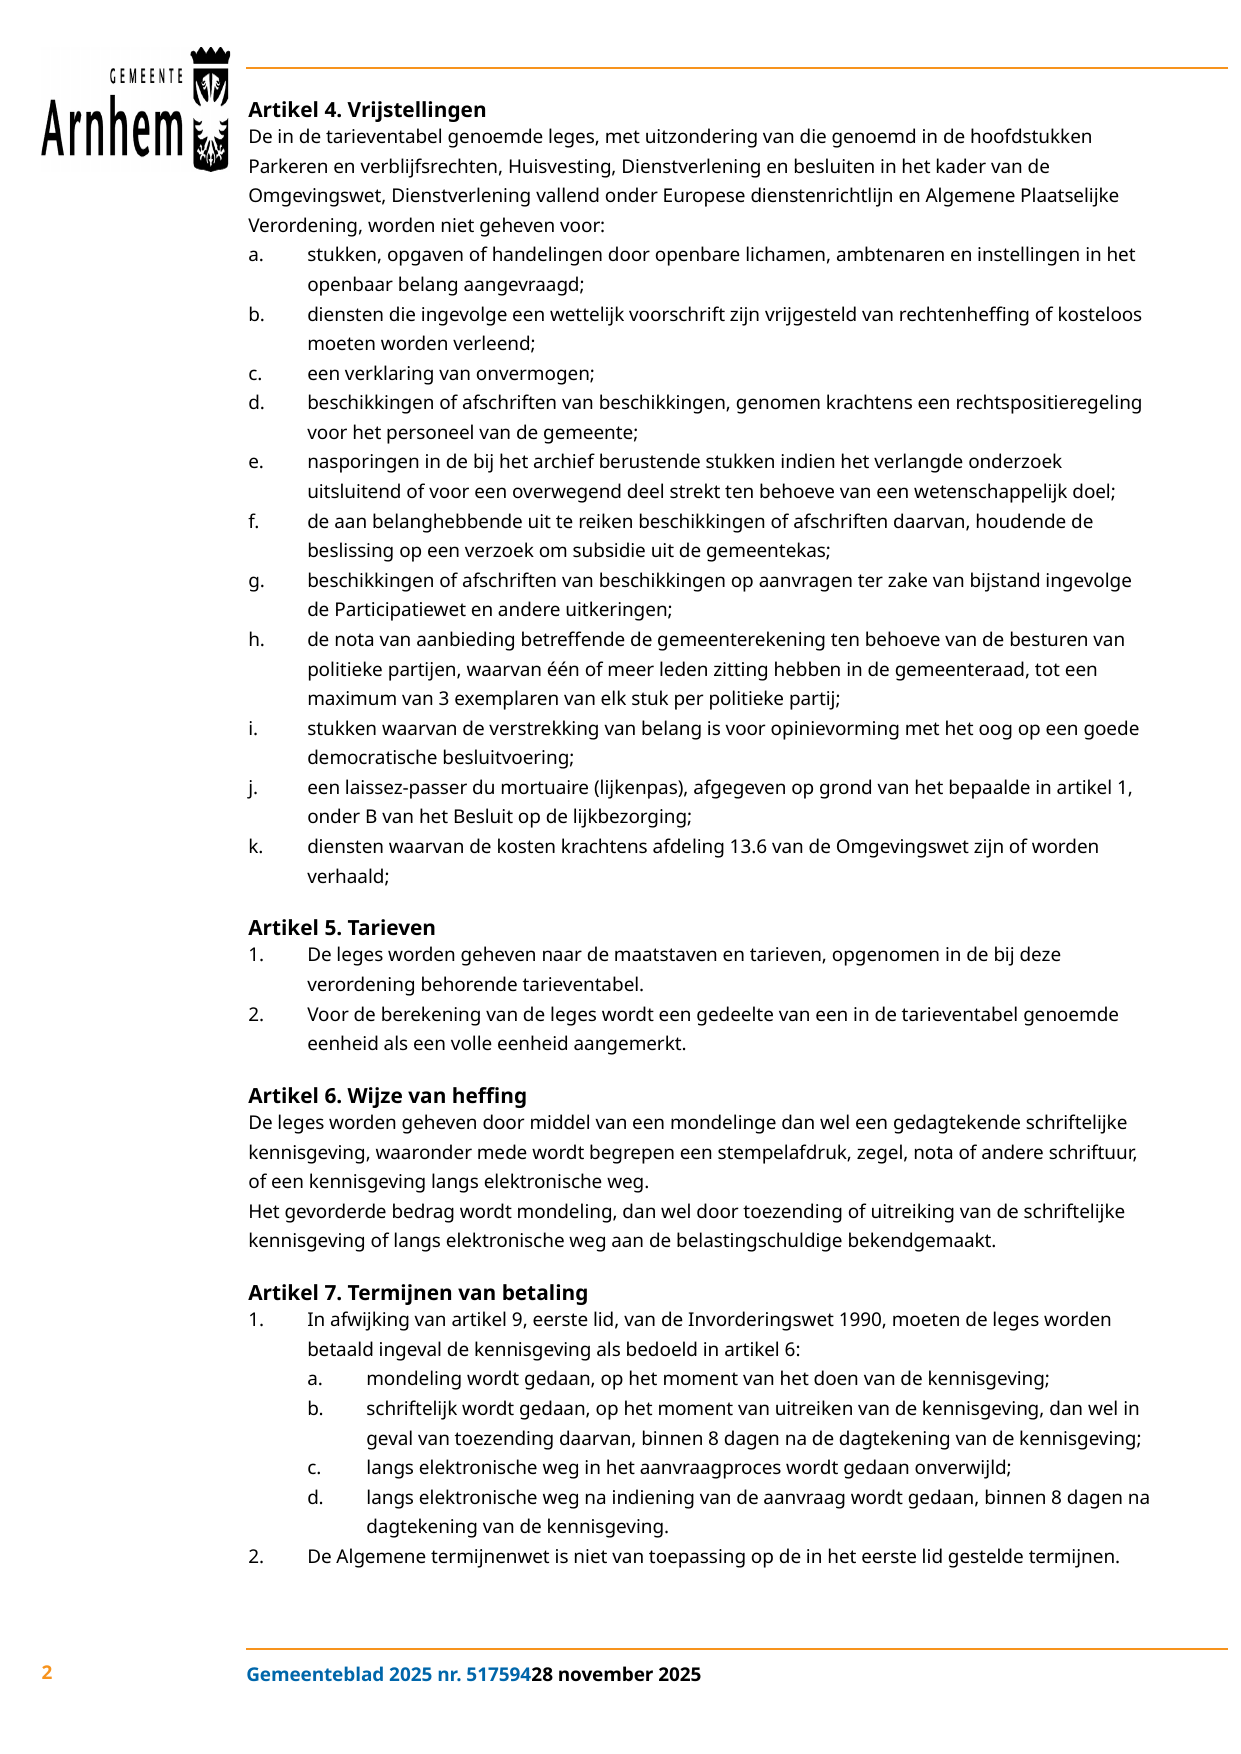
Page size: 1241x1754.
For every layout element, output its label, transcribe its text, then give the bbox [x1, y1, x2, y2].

text Artikel 6. Wijze van heffing [248, 1081, 1152, 1109]
list In afwijking van artikel 9, eerste lid, van de Invorderingswet 1990, moeten de leges worden betaald ingeval de kennisgeving als bedoeld in artikel 6: [248, 1306, 1152, 1362]
text Artikel 4. Vrijstellingen [248, 95, 1152, 123]
list nasporingen in de bij het archief berustende stukken indien het verlangde onderzoek uitsluitend of voor een overwegend deel strekt ten behoeve van een wetenschappelijk doel; [248, 449, 1152, 504]
list mondeling wordt gedaan, op het moment van het doen van de kennisgeving; [307, 1366, 1152, 1391]
list diensten die ingevolge een wettelijk voorschrift zijn vrijgesteld van rechtenheffing of kosteloos moeten worden verleend; [248, 301, 1152, 356]
list De leges worden geheven naar de maatstaven en tarieven, opgenomen in de bij deze verordening behorende tarieventabel. [248, 942, 1152, 997]
list een verklaring van onvermogen; [248, 360, 1152, 386]
list beschikkingen of afschriften van beschikkingen op aanvragen ter zake van bijstand ingevolge de Participatiewet en andere uitkeringen; [248, 567, 1152, 622]
picture [41, 47, 231, 172]
text De in de tarieventabel genoemde leges, met uitzondering van die genoemd in de hoofdstukken Parkeren en verblijfsrechten, Huisvesting, Dienstverlening en besluiten in het kader van de Omgevingswet, Dienstverlening vallend onder Europese dienstenrichtlijn en Algemene Plaatselijke Verordening, worden niet geheven voor: [248, 123, 1152, 238]
list stukken, opgaven of handelingen door openbare lichamen, ambtenaren en instellingen in het openbaar belang aangevraagd; [248, 242, 1152, 297]
list de nota van aanbieding betreffende de gemeenterekening ten behoeve van de besturen van politieke partijen, waarvan één of meer leden zitting hebben in de gemeenteraad, tot een maximum van 3 exemplaren van elk stuk per politieke partij; [248, 626, 1152, 711]
list langs elektronische weg na indiening van de aanvraag wordt gedaan, binnen 8 dagen na dagtekening van de kennisgeving. [307, 1484, 1152, 1539]
list een laissez-passer du mortuaire (lijkenpas), afgegeven op grond van het bepaalde in artikel 1, onder B van het Besluit op de lijkbezorging; [248, 774, 1152, 829]
text Artikel 5. Tarieven [248, 913, 1152, 942]
text Het gevorderde bedrag wordt mondeling, dan wel door toezending of uitreiking van de schriftelijke kennisgeving of langs elektronische weg aan de belastingschuldige bekendgemaakt. [248, 1198, 1152, 1253]
text De leges worden geheven door middel van een mondelinge dan wel een gedagtekende schriftelijke kennisgeving, waaronder mede wordt begrepen een stempelafdruk, zegel, nota of andere schriftuur, of een kennisgeving langs elektronische weg. [248, 1109, 1152, 1194]
list beschikkingen of afschriften van beschikkingen, genomen krachtens een rechtspositieregeling voor het personeel van de gemeente; [248, 389, 1152, 445]
list Voor de berekening van de leges wordt een gedeelte van een in de tarieventabel genoemde eenheid als een volle eenheid aangemerkt. [248, 1001, 1152, 1056]
list de aan belanghebbende uit te reiken beschikkingen of afschriften daarvan, houdende de beslissing op een verzoek om subsidie uit de gemeentekas; [248, 508, 1152, 563]
list diensten waarvan de kosten krachtens afdeling 13.6 van de Omgevingswet zijn of worden verhaald; [248, 833, 1152, 888]
list langs elektronische weg in het aanvraagproces wordt gedaan onverwijld; [307, 1454, 1152, 1480]
text Artikel 7. Termijnen van betaling [248, 1278, 1152, 1306]
list stukken waarvan de verstrekking van belang is voor opinievorming met het oog op een goede democratische besluitvoering; [248, 715, 1152, 770]
list De Algemene termijnenwet is niet van toepassing op de in het eerste lid gestelde termijnen. [248, 1543, 1152, 1569]
list schriftelijk wordt gedaan, op het moment van uitreiken van de kennisgeving, dan wel in geval van toezending daarvan, binnen 8 dagen na de dagtekening van de kennisgeving; [307, 1395, 1152, 1451]
